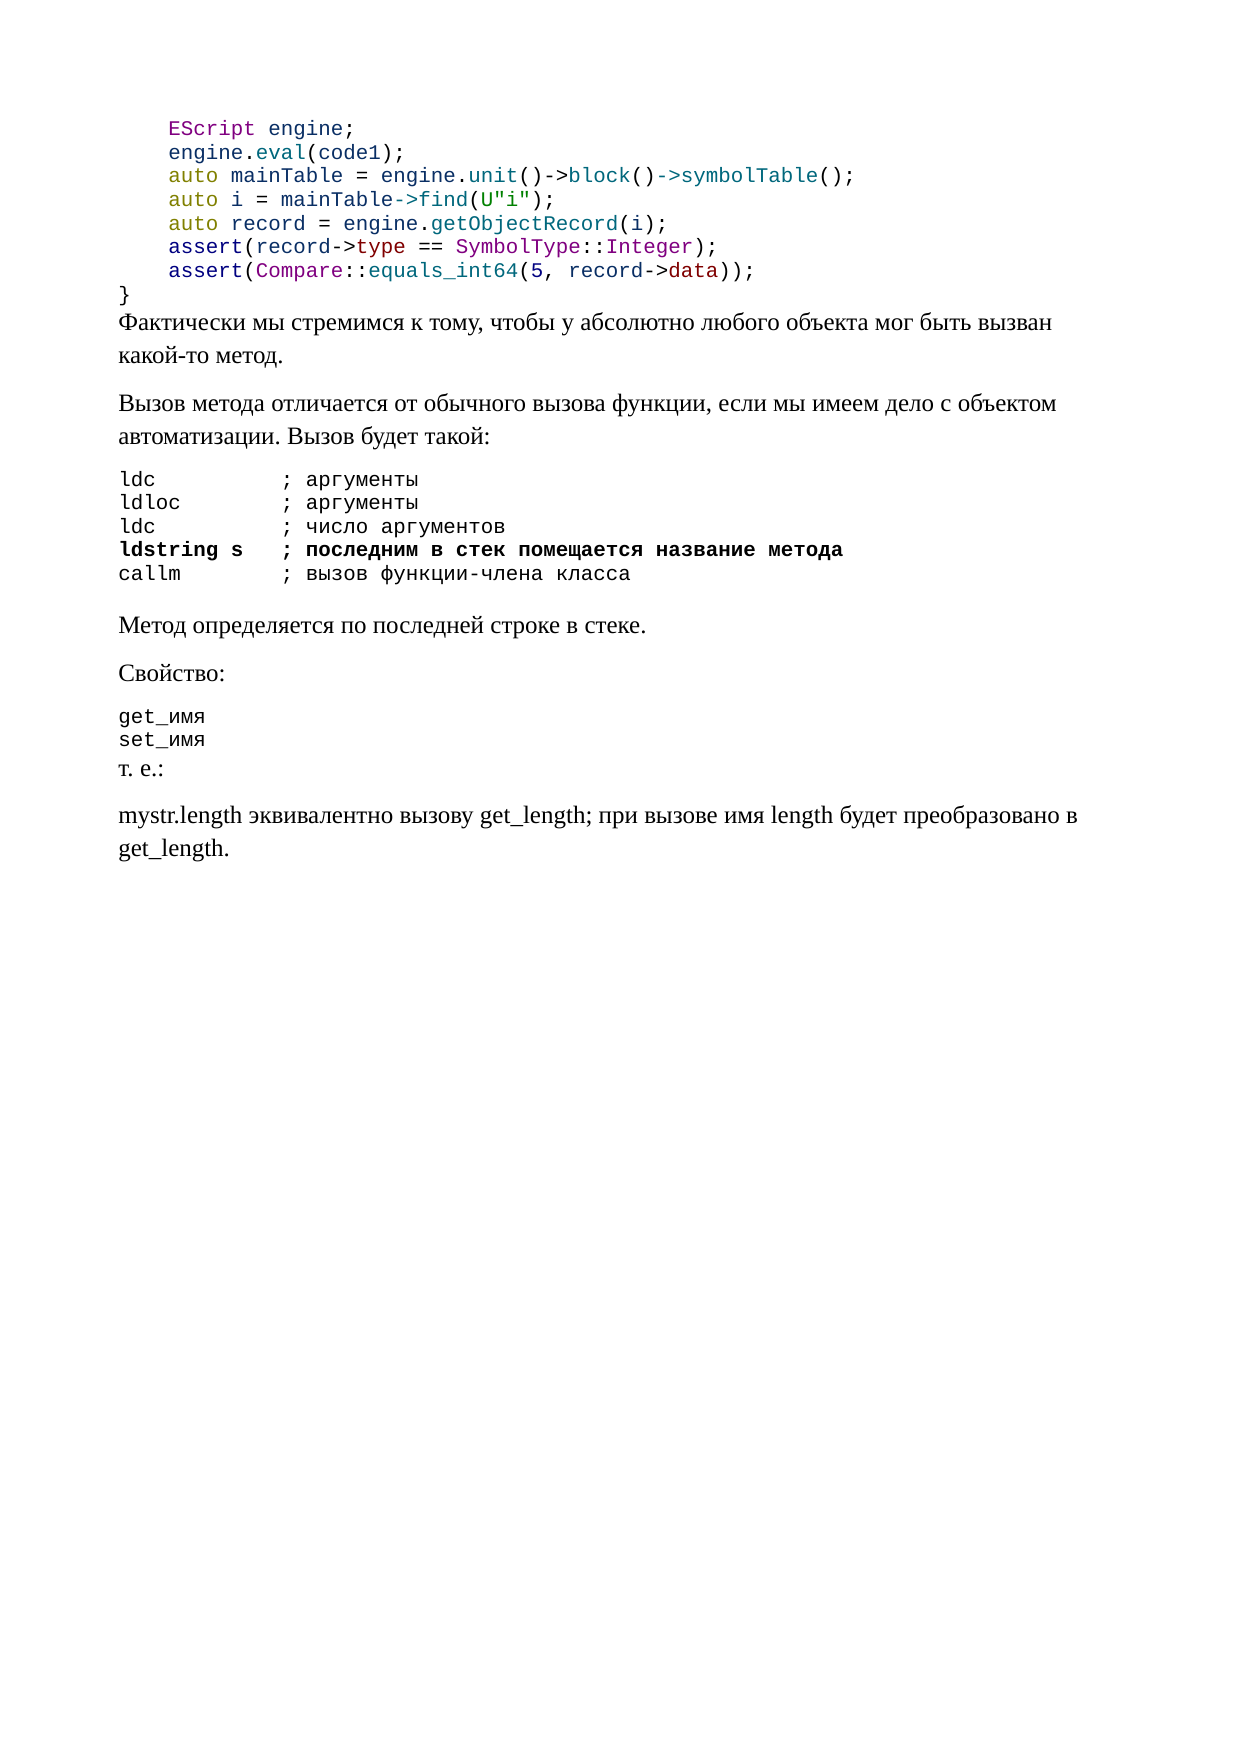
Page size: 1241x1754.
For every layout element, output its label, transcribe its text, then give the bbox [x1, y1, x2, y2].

text Свойство: [118, 658, 1122, 687]
text ldstring s ; последним в стек помещается название метода [118, 539, 1122, 563]
text Фактически мы стремимся к тому, чтобы у абсолютно любого объекта мог быть вызван какой-то метод. [118, 307, 1122, 369]
text mystr.length эквивалентно вызову get_length; при вызове имя length будет преобразовано в get_length. [118, 801, 1122, 862]
text т. е.: [118, 753, 1122, 782]
text assert(Compare::equals_int64(5, record->data)); [118, 260, 1122, 284]
text set_имя [118, 729, 1122, 753]
text ldc ; число аргументов [118, 516, 1122, 539]
text ldloc ; аргументы [118, 492, 1122, 516]
text EScript engine; [118, 118, 1122, 142]
text auto mainTable = engine.unit()->block()->symbolTable(); [118, 165, 1122, 189]
text Вызов метода отличается от обычного вызова функции, если мы имеем дело с объектом автоматизации. Вызов будет такой: [118, 388, 1122, 450]
text assert(record->type == SymbolType::Integer); [118, 236, 1122, 260]
text callm ; вызов функции-члена класса [118, 563, 1122, 587]
text engine.eval(code1); [118, 142, 1122, 165]
text auto record = engine.getObjectRecord(i); [118, 213, 1122, 236]
text auto i = mainTable->find(U"i"); [118, 189, 1122, 213]
text ldc ; аргументы [118, 468, 1122, 492]
text Метод определяется по последней строке в стеке. [118, 610, 1122, 639]
text } [118, 284, 1122, 307]
text get_имя [118, 706, 1122, 729]
